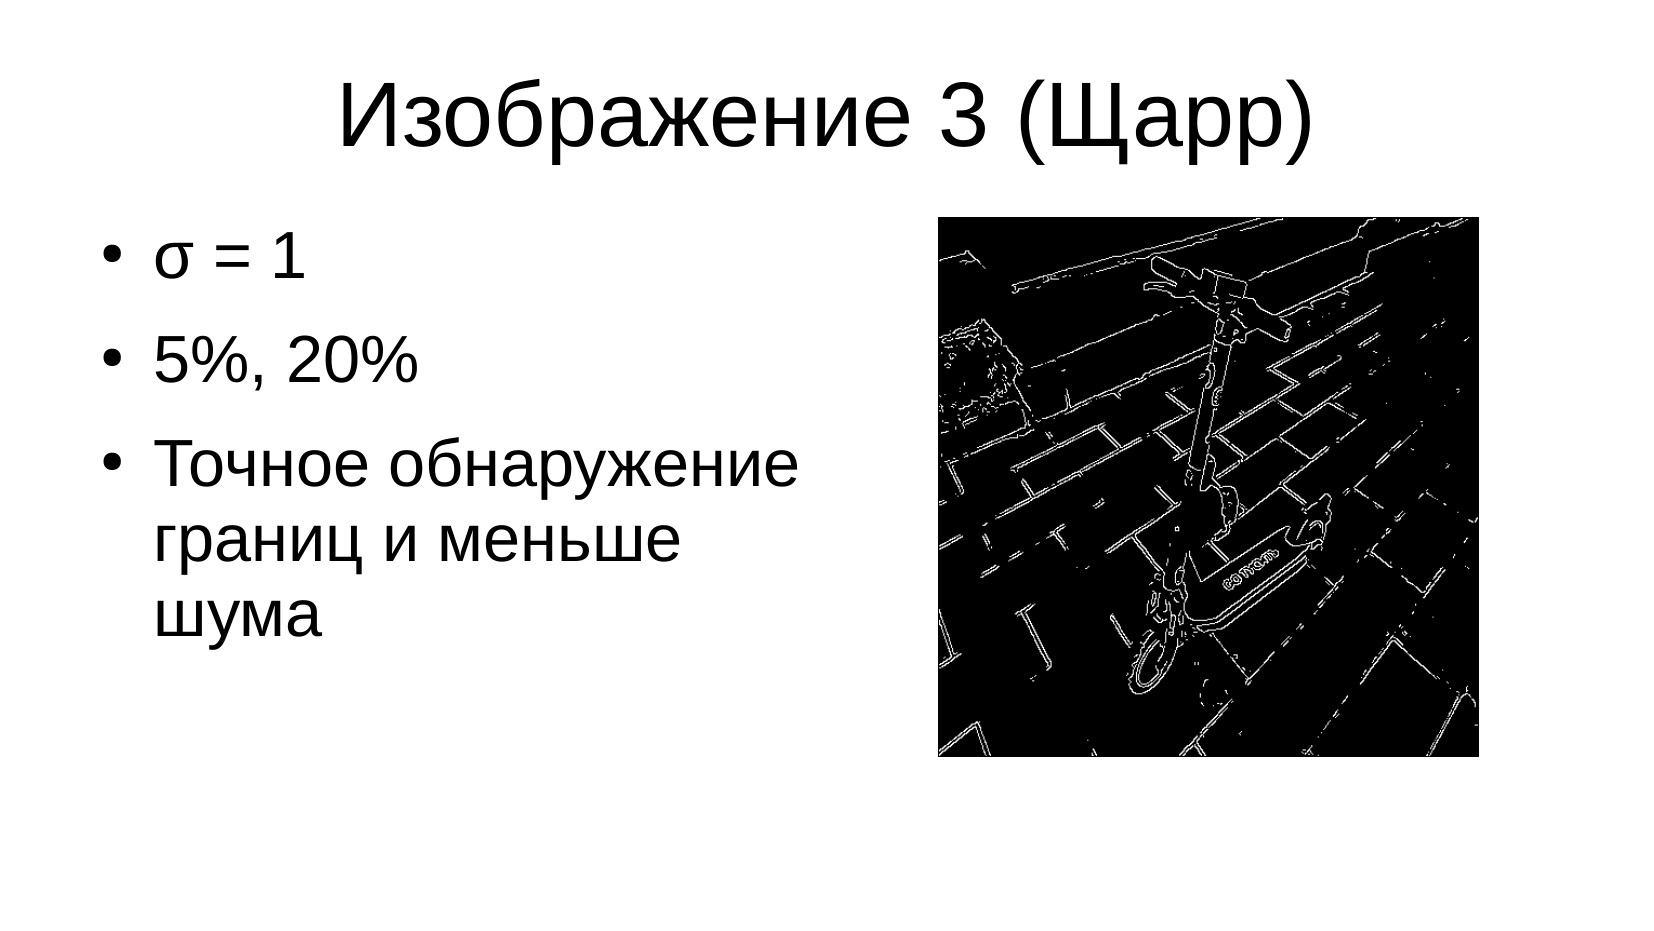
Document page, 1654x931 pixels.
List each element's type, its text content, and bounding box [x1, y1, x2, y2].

picture [938, 217, 1479, 758]
title Изображение 3 (Щарр) [82, 37, 1571, 193]
list σ = 1 5%, 20% Точное обнаружение границ и меньше шума [82, 217, 809, 758]
